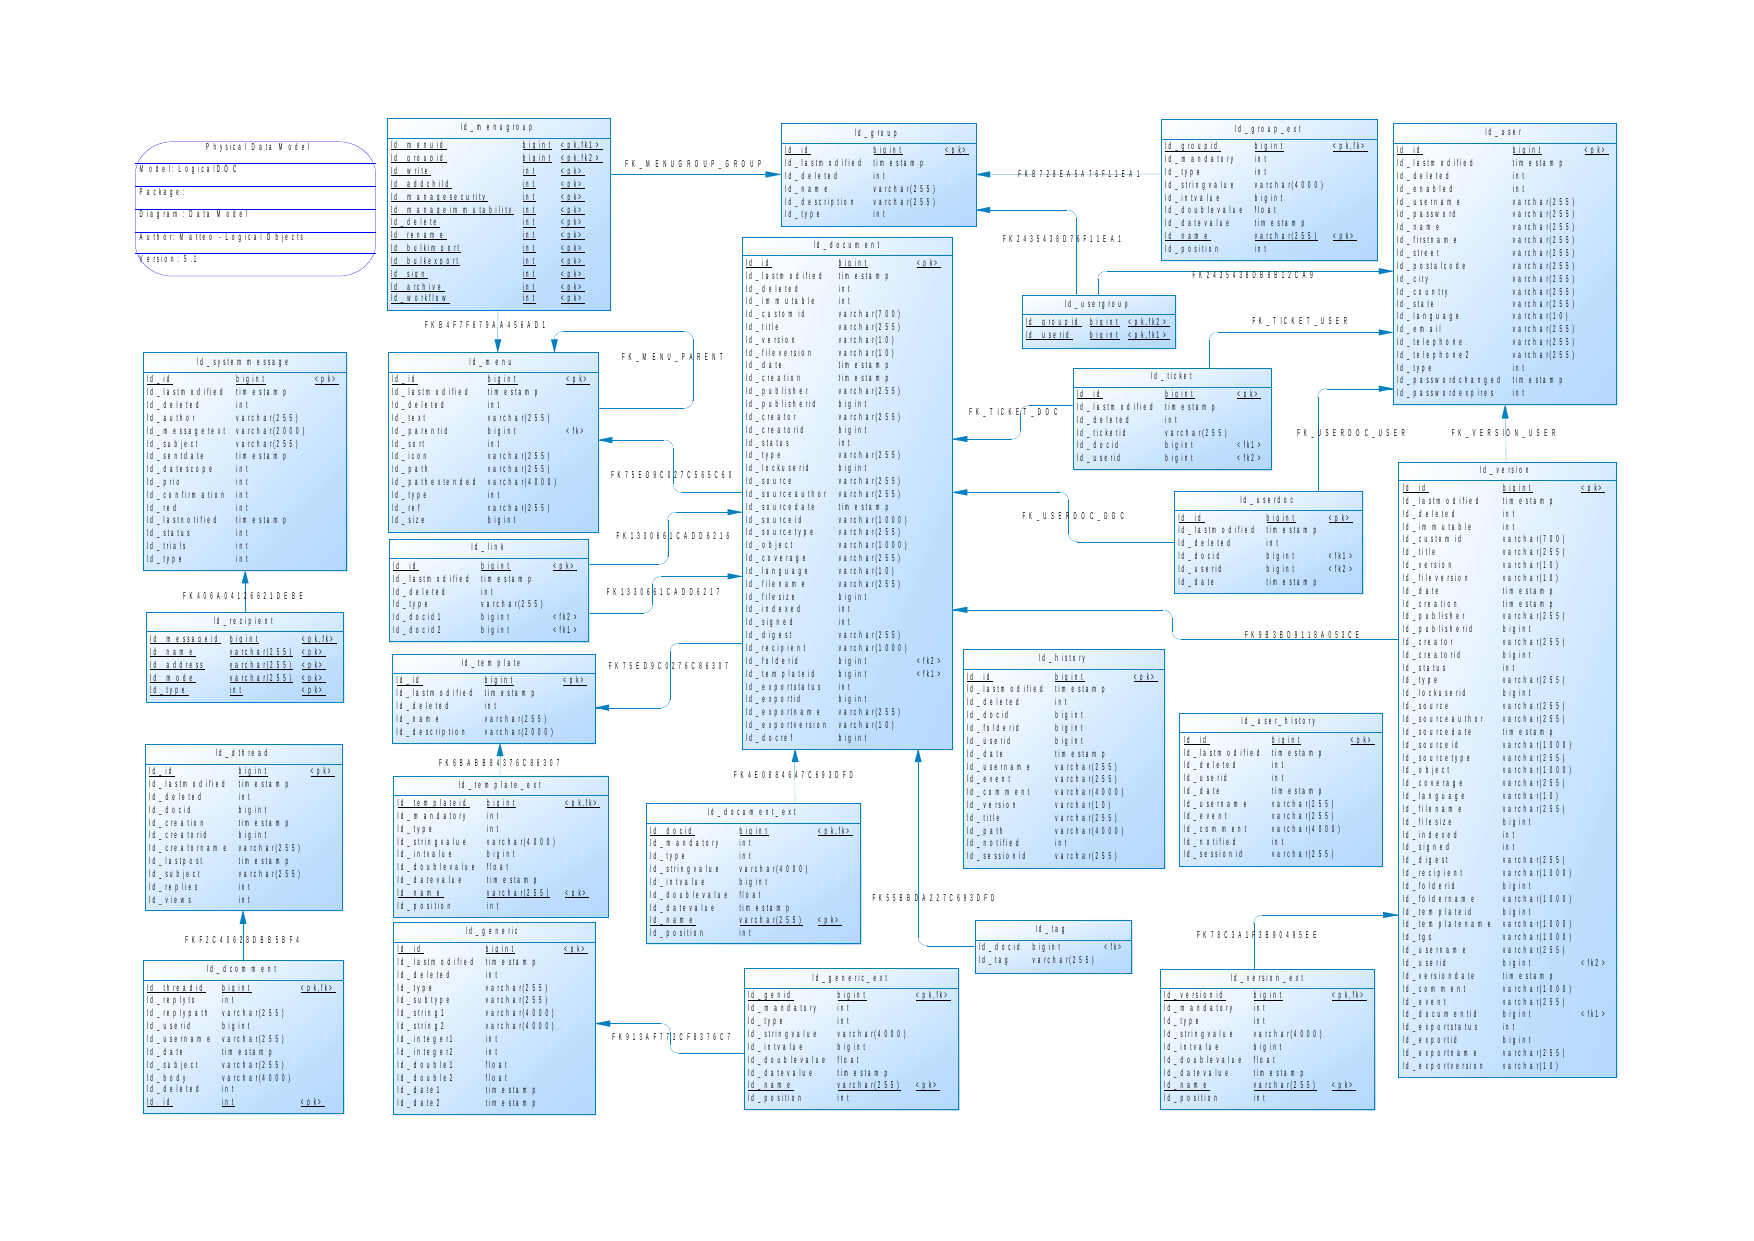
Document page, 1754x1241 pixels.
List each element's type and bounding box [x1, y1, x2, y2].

picture [669, 1046, 678, 1054]
picture [669, 643, 678, 650]
picture [918, 939, 926, 946]
picture [1068, 209, 1077, 217]
picture [673, 485, 681, 493]
picture [685, 402, 693, 409]
picture [645, 606, 653, 613]
picture [685, 331, 693, 338]
picture [1068, 535, 1076, 542]
picture [662, 701, 670, 708]
picture [665, 439, 674, 447]
picture [1317, 388, 1326, 396]
picture [652, 576, 660, 583]
picture [1164, 609, 1172, 617]
picture [662, 1023, 670, 1031]
picture [660, 558, 668, 565]
picture [1253, 914, 1261, 922]
picture [554, 331, 562, 338]
picture [1171, 633, 1180, 640]
picture [1020, 405, 1028, 412]
picture [1097, 271, 1106, 278]
picture [667, 512, 675, 519]
picture [1013, 432, 1021, 440]
picture [1061, 492, 1069, 499]
picture [1208, 332, 1217, 339]
